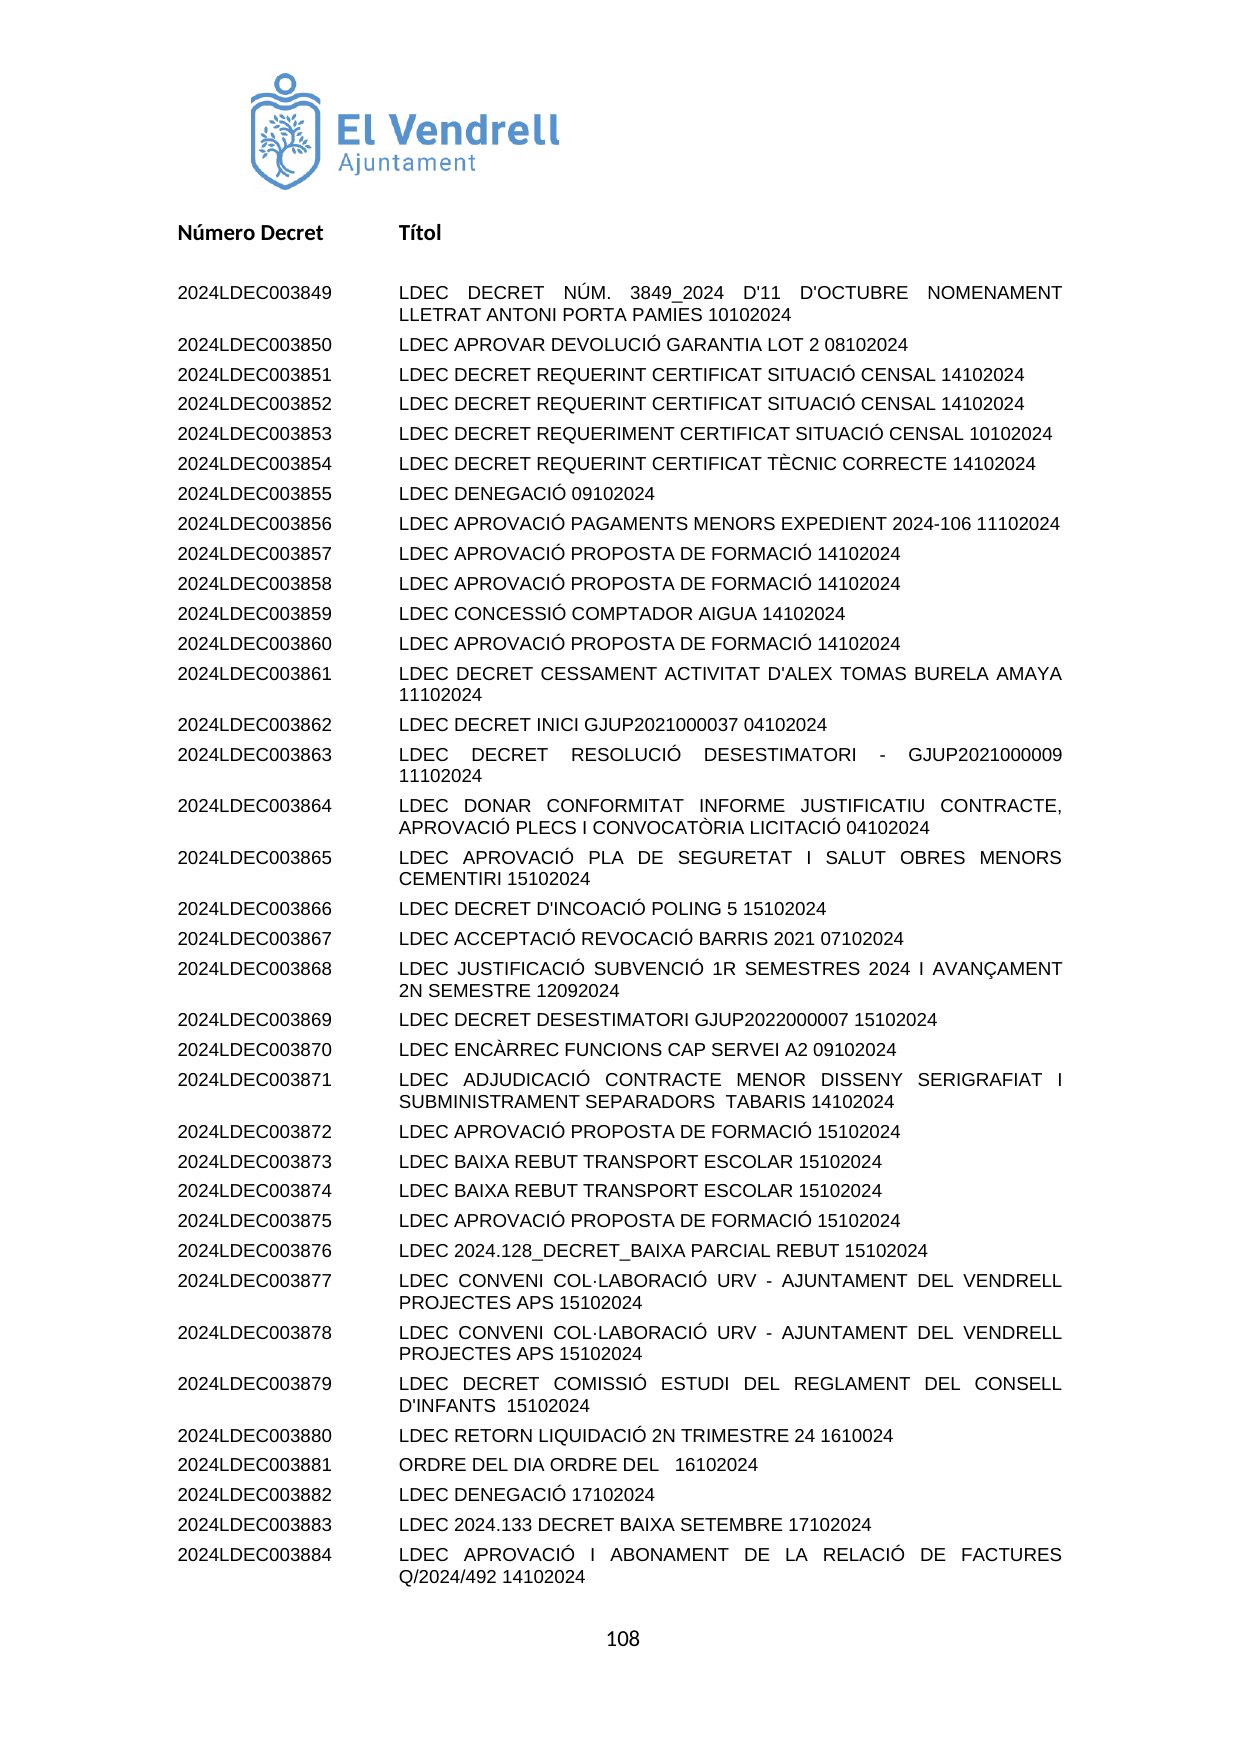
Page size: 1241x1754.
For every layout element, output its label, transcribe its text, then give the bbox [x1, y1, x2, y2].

text 2024LDEC003870 LDEC ENCÀRREC FUNCIONS CAP SERVEI A2 09102024 [177, 1039, 1063, 1061]
text 2024LDEC003857 LDEC APROVACIÓ PROPOSTA DE FORMACIÓ 14102024 [177, 543, 1063, 564]
text 2024LDEC003851 LDEC DECRET REQUERINT CERTIFICAT SITUACIÓ CENSAL 14102024 [177, 363, 1063, 385]
text 2024LDEC003860 LDEC APROVACIÓ PROPOSTA DE FORMACIÓ 14102024 [177, 632, 1063, 654]
text 2024LDEC003865 LDEC APROVACIÓ PLA DE SEGURETAT I SALUT OBRES MENORS CEMENTIRI 15102024 [177, 847, 1063, 890]
text 2024LDEC003873 LDEC BAIXA REBUT TRANSPORT ESCOLAR 15102024 [177, 1150, 1063, 1172]
text 2024LDEC003850 LDEC APROVAR DEVOLUCIÓ GARANTIA LOT 2 08102024 [177, 333, 1063, 355]
text 2024LDEC003877 LDEC CONVENI COL·LABORACIÓ URV - AJUNTAMENT DEL VENDRELL PROJECTES APS 15102024 [177, 1270, 1063, 1313]
text 2024LDEC003864 LDEC DONAR CONFORMITAT INFORME JUSTIFICATIU CONTRACTE, APROVACIÓ PLECS I CONVOCATÒRIA LICITACIÓ 04102024 [177, 795, 1063, 838]
text 2024LDEC003883 LDEC 2024.133 DECRET BAIXA SETEMBRE 17102024 [177, 1514, 1063, 1536]
text 2024LDEC003875 LDEC APROVACIÓ PROPOSTA DE FORMACIÓ 15102024 [177, 1210, 1063, 1232]
text 2024LDEC003867 LDEC ACCEPTACIÓ REVOCACIÓ BARRIS 2021 07102024 [177, 928, 1063, 949]
text 2024LDEC003861 LDEC DECRET CESSAMENT ACTIVITAT D'ALEX TOMAS BURELA AMAYA 11102024 [177, 662, 1063, 705]
text 2024LDEC003856 LDEC APROVACIÓ PAGAMENTS MENORS EXPEDIENT 2024-106 11102024 [177, 513, 1063, 534]
text 2024LDEC003852 LDEC DECRET REQUERINT CERTIFICAT SITUACIÓ CENSAL 14102024 [177, 393, 1063, 415]
text 2024LDEC003874 LDEC BAIXA REBUT TRANSPORT ESCOLAR 15102024 [177, 1180, 1063, 1202]
text 2024LDEC003880 LDEC RETORN LIQUIDACIÓ 2N TRIMESTRE 24 1610024 [177, 1424, 1063, 1446]
text 2024LDEC003858 LDEC APROVACIÓ PROPOSTA DE FORMACIÓ 14102024 [177, 573, 1063, 594]
text 2024LDEC003871 LDEC ADJUDICACIÓ CONTRACTE MENOR DISSENY SERIGRAFIAT I SUBMINISTRAMENT SEPARADORS TABARIS 14102024 [177, 1069, 1063, 1112]
text 2024LDEC003854 LDEC DECRET REQUERINT CERTIFICAT TÈCNIC CORRECTE 14102024 [177, 453, 1063, 474]
text 2024LDEC003863 LDEC DECRET RESOLUCIÓ DESESTIMATORI - GJUP2021000009 11102024 [177, 744, 1063, 787]
text 2024LDEC003878 LDEC CONVENI COL·LABORACIÓ URV - AJUNTAMENT DEL VENDRELL PROJECTES APS 15102024 [177, 1321, 1063, 1364]
text 2024LDEC003855 LDEC DENEGACIÓ 09102024 [177, 483, 1063, 504]
text 2024LDEC003882 LDEC DENEGACIÓ 17102024 [177, 1484, 1063, 1506]
text 2024LDEC003868 LDEC JUSTIFICACIÓ SUBVENCIÓ 1R SEMESTRES 2024 I AVANÇAMENT 2N SEMESTRE 12092024 [177, 958, 1063, 1001]
text 2024LDEC003866 LDEC DECRET D'INCOACIÓ POLING 5 15102024 [177, 898, 1063, 919]
text 2024LDEC003872 LDEC APROVACIÓ PROPOSTA DE FORMACIÓ 15102024 [177, 1121, 1063, 1142]
text 2024LDEC003884 LDEC APROVACIÓ I ABONAMENT DE LA RELACIÓ DE FACTURES Q/2024/492 14102024 [177, 1544, 1063, 1587]
text 2024LDEC003879 LDEC DECRET COMISSIÓ ESTUDI DEL REGLAMENT DEL CONSELL D'INFANTS 15102024 [177, 1373, 1063, 1416]
text 2024LDEC003853 LDEC DECRET REQUERIMENT CERTIFICAT SITUACIÓ CENSAL 10102024 [177, 423, 1063, 445]
text 2024LDEC003859 LDEC CONCESSIÓ COMPTADOR AIGUA 14102024 [177, 602, 1063, 624]
text 2024LDEC003869 LDEC DECRET DESESTIMATORI GJUP2022000007 15102024 [177, 1009, 1063, 1031]
picture [251, 73, 560, 190]
text 2024LDEC003862 LDEC DECRET INICI GJUP2021000037 04102024 [177, 714, 1063, 735]
text 2024LDEC003876 LDEC 2024.128_DECRET_BAIXA PARCIAL REBUT 15102024 [177, 1240, 1063, 1262]
text 2024LDEC003881 ORDRE DEL DIA ORDRE DEL 16102024 [177, 1454, 1063, 1476]
text 2024LDEC003849 LDEC DECRET NÚM. 3849_2024 D'11 D'OCTUBRE NOMENAMENT LLETRAT ANTONI PORTA PAMIES 10102024 [177, 282, 1063, 325]
